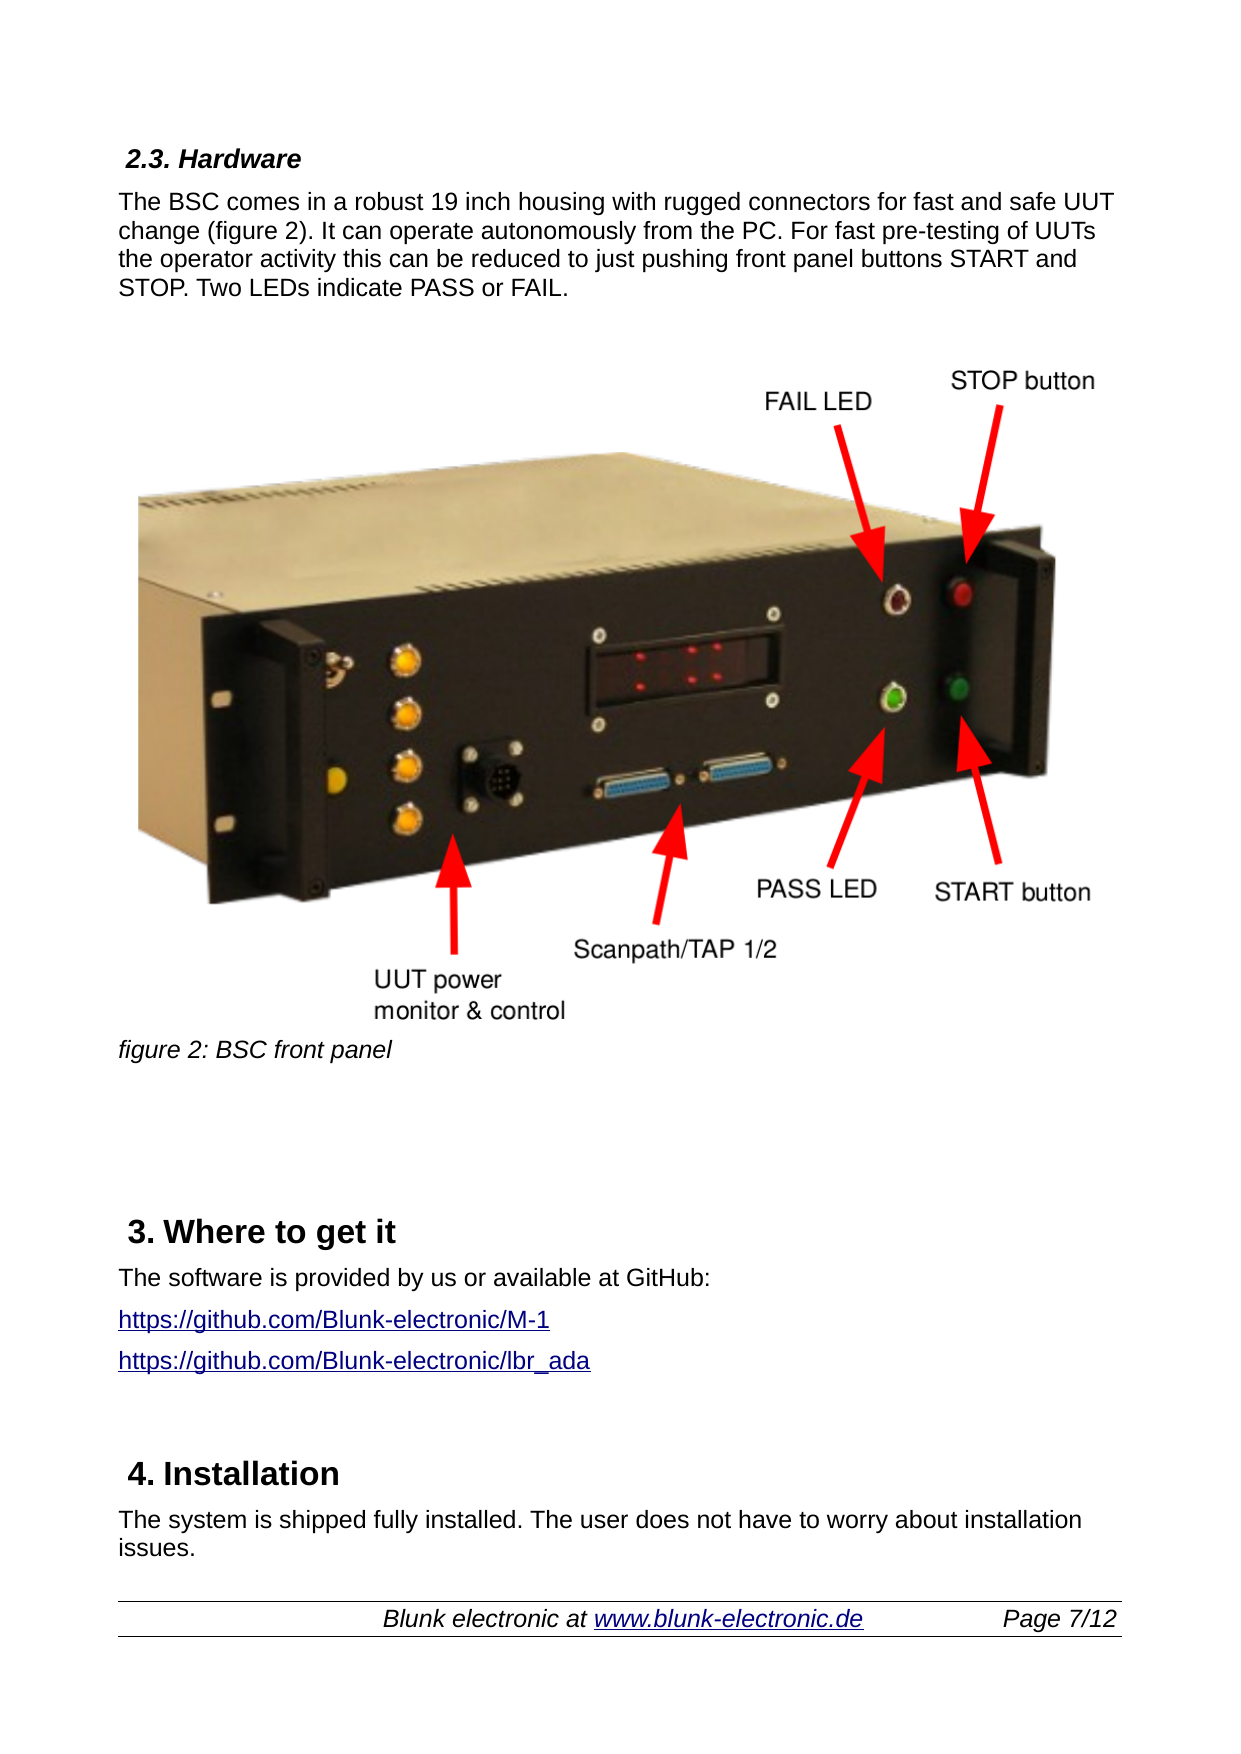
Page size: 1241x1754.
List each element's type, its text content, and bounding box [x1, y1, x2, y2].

picture [118, 368, 1123, 1035]
text The software is provided by us or available at GitHub: [118, 1263, 1122, 1292]
text https://github.com/Blunk-electronic/lbr_ada [118, 1346, 1122, 1375]
text https://github.com/Blunk-electronic/M-1 [118, 1305, 1122, 1333]
text The BSC comes in a robust 19 inch housing with rugged connectors for fast and safe UUT change (figure 2). It can operate autonomously from the PC. For fast pre-testing of UUTs the operator activity this can be reduced to just pushing front panel buttons START and STOP. Two LEDs indicate PASS or FAIL. [118, 187, 1122, 302]
text The system is shipped fully installed. The user does not have to worry about installation issues. [118, 1504, 1122, 1562]
subtitle Installation [118, 1453, 1122, 1492]
subtitle Where to get it [118, 1212, 1122, 1251]
subtitle Hardware [118, 143, 1122, 174]
text figure 2: BSC front panel [118, 1035, 1122, 1063]
